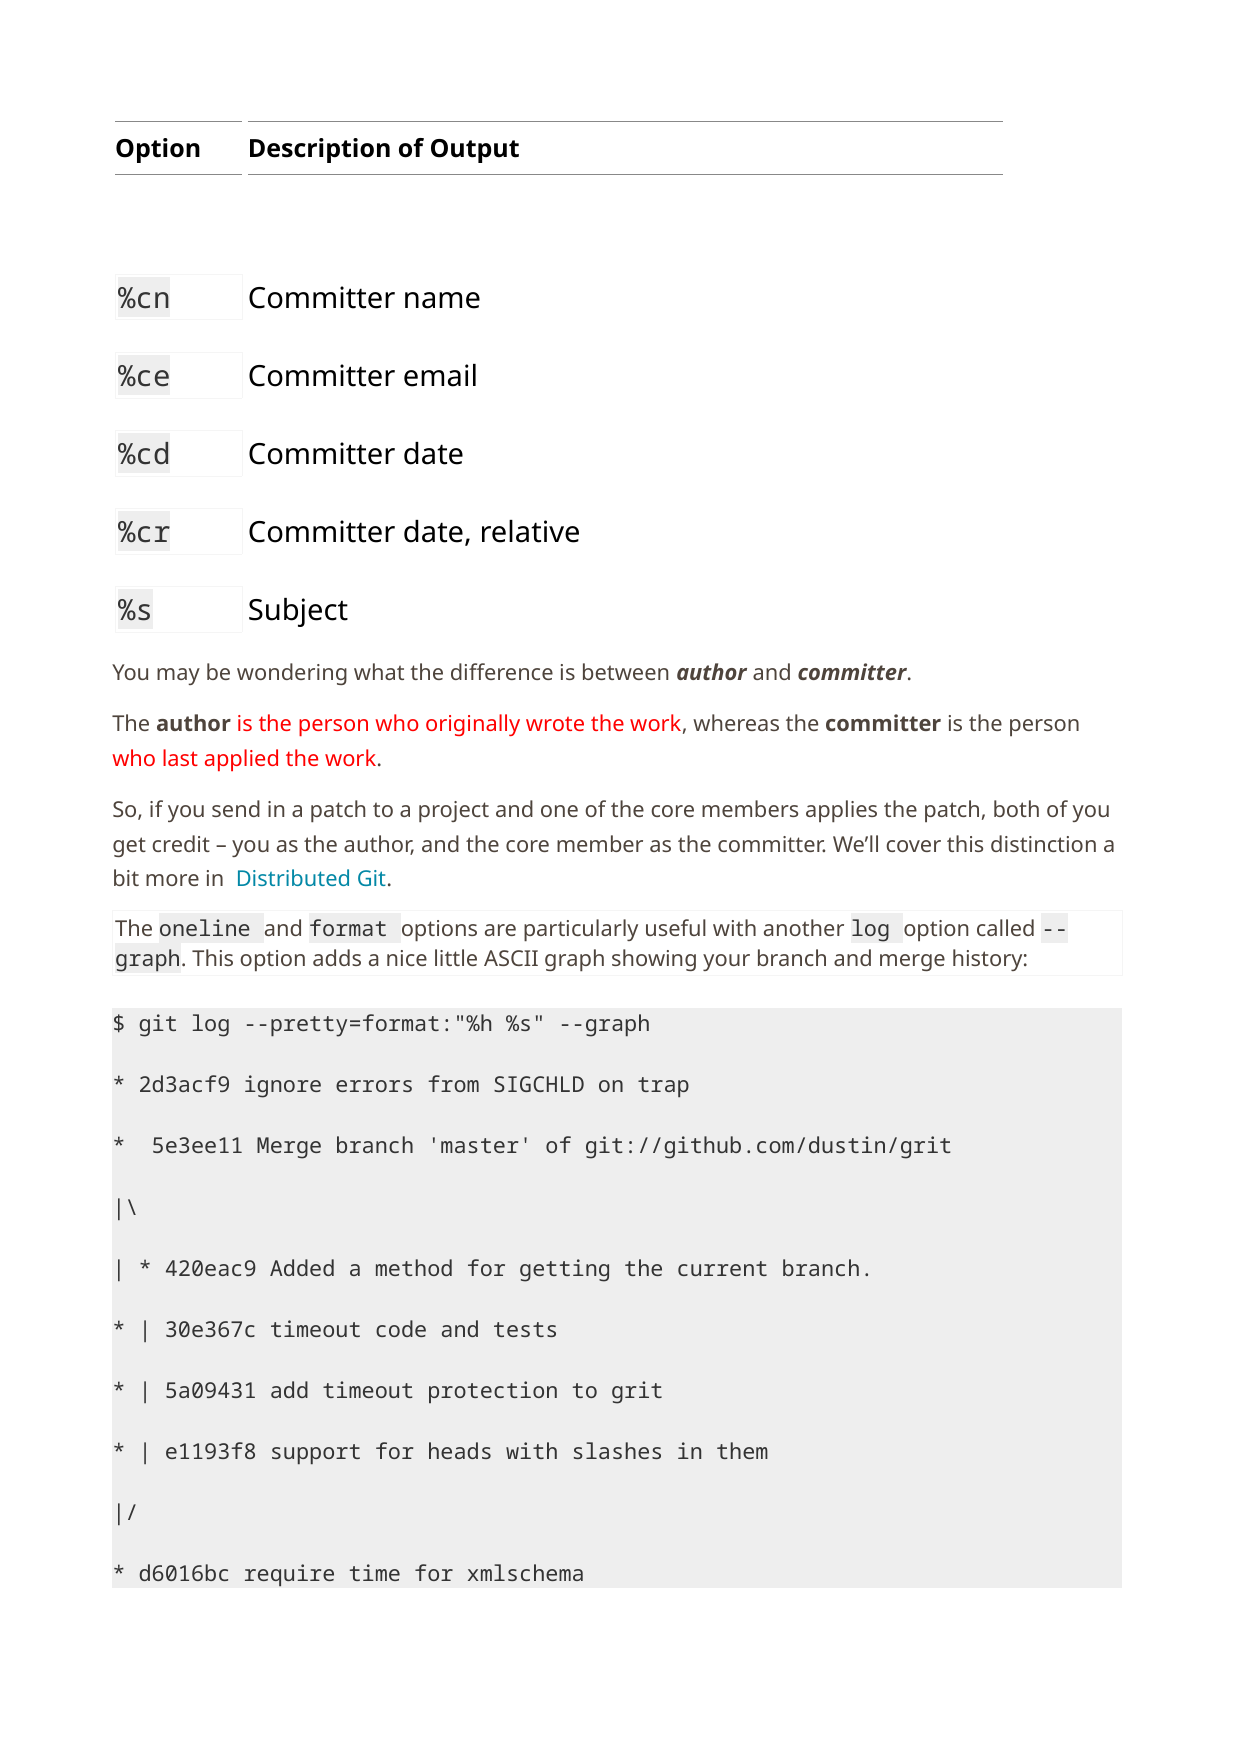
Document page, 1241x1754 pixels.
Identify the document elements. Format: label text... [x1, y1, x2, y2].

text |/ [112, 1497, 1122, 1527]
table_cell %cd [112, 418, 245, 496]
text $ git log --pretty=format:"%h %s" --graph [112, 1008, 1122, 1038]
table_cell %cn [112, 262, 245, 340]
table_cell %cr [112, 496, 245, 574]
table_cell Committer name [245, 262, 1006, 340]
text The author is the person who originally wrote the work, whereas the committer is the person who last applied the work. [112, 704, 1122, 772]
table_cell %ce [112, 340, 245, 418]
text | * 420eac9 Added a method for getting the current branch. [112, 1253, 1122, 1282]
text * 2d3acf9 ignore errors from SIGCHLD on trap [112, 1069, 1122, 1099]
table_cell Committer date [245, 418, 1006, 496]
text So, if you send in a patch to a project and one of the core members applies the patch, both of you get credit – you as the author, and the core member as the committer. We’ll cover this distinction a bit more in Distributed Git. [112, 790, 1122, 893]
text You may be wondering what the difference is between author and committer. [112, 652, 1122, 687]
table_cell Subject [245, 574, 1006, 652]
table_cell [245, 190, 1006, 262]
text |\ [112, 1192, 1122, 1221]
table_cell [112, 190, 245, 262]
table_cell Committer date, relative [245, 496, 1006, 574]
table_header Option [112, 118, 245, 189]
table_header Description of Output [245, 118, 1006, 189]
text * | 5a09431 add timeout protection to grit [112, 1375, 1122, 1404]
text * 5e3ee11 Merge branch 'master' of git://github.com/dustin/grit [112, 1131, 1122, 1160]
table_cell %s [112, 574, 245, 652]
table_cell Committer email [245, 340, 1006, 418]
text * | e1193f8 support for heads with slashes in them [112, 1436, 1122, 1466]
text * d6016bc require time for xmlschema [112, 1558, 1122, 1588]
text The oneline and format options are particularly useful with another log option called --graph. This option adds a nice little ASCII graph showing your branch and merge history: [113, 911, 1122, 975]
text * | 30e367c timeout code and tests [112, 1314, 1122, 1343]
